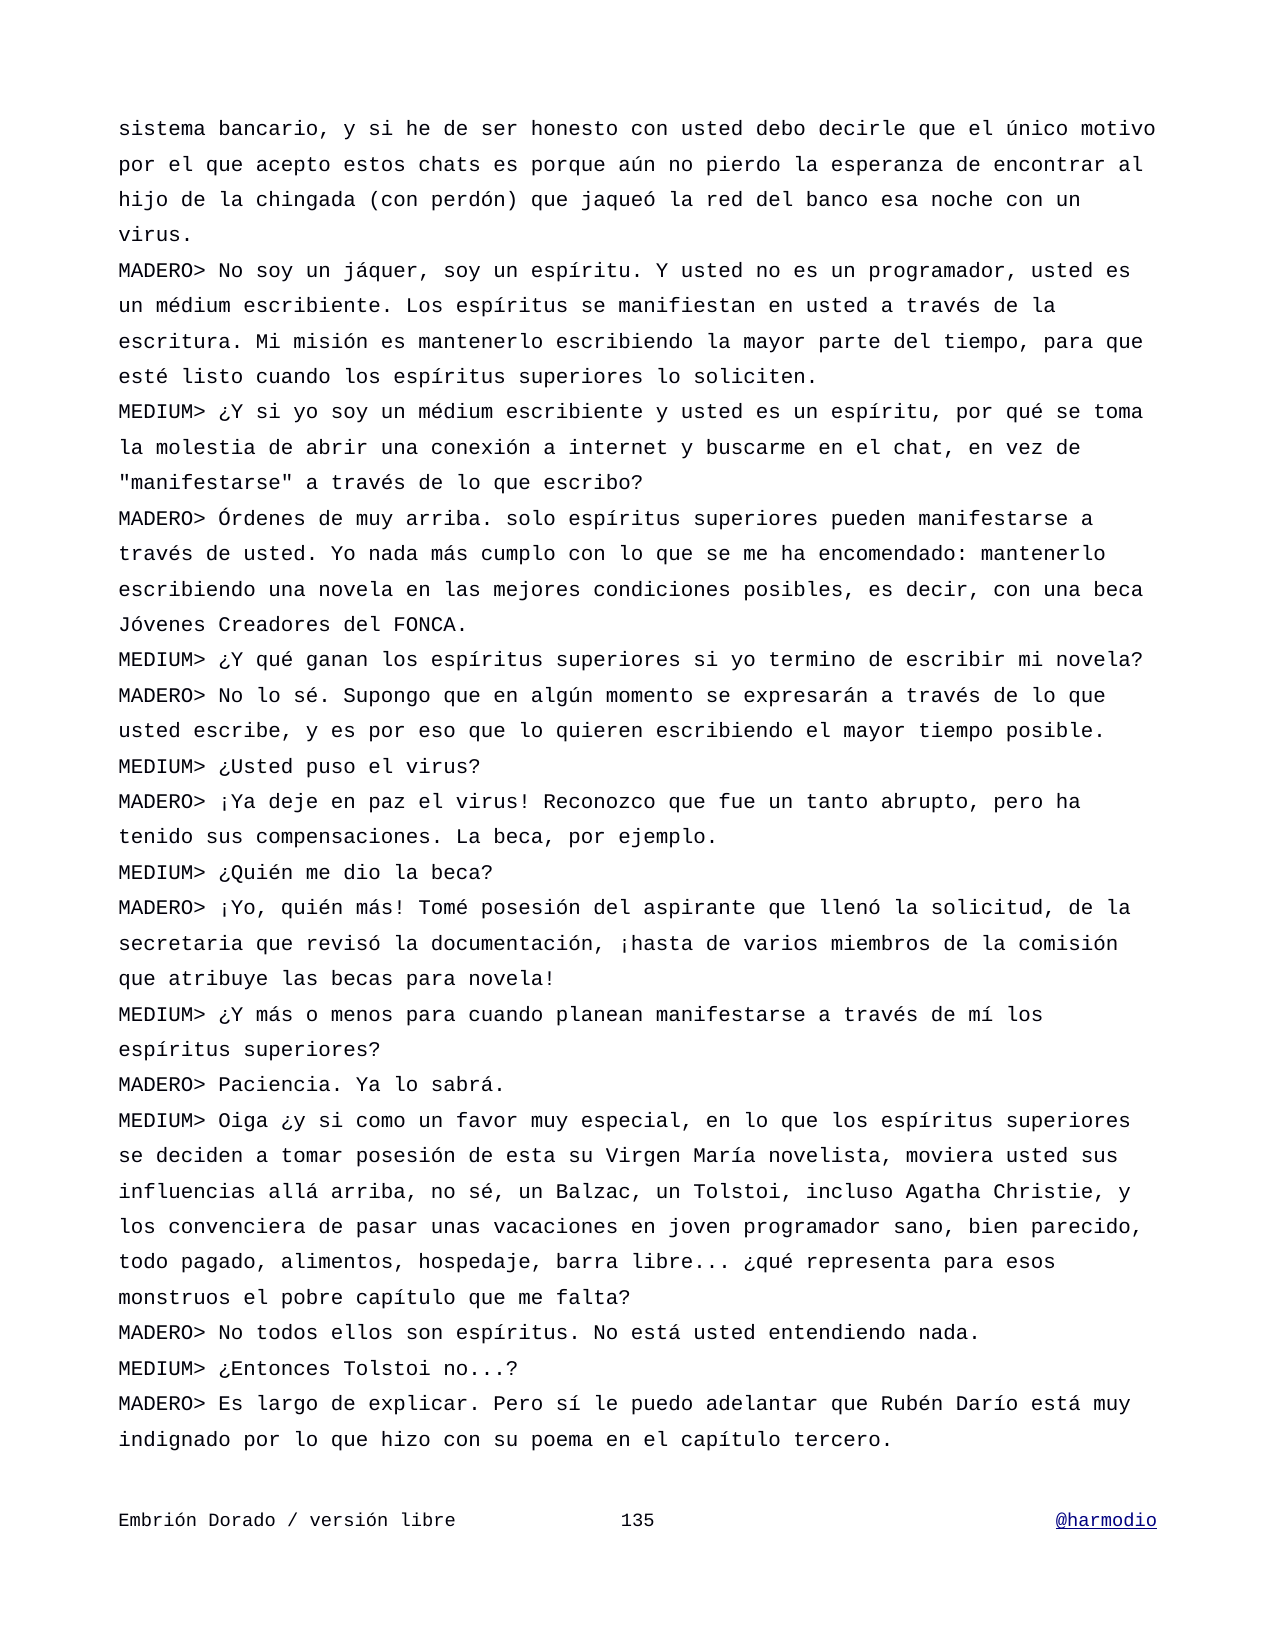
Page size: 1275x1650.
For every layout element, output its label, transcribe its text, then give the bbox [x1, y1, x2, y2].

text MADERO> ¡Ya deje en paz el virus! Reconozco que fue un tanto abrupto, pero ha tenido sus compensaciones. La beca, por ejemplo. [118, 791, 1157, 850]
text MEDIUM> ¿Y qué ganan los espíritus superiores si yo termino de escribir mi novela? [118, 649, 1157, 673]
text MADERO> No lo sé. Supongo que en algún momento se expresarán a través de lo que usted escribe, y es por eso que lo quieren escribiendo el mayor tiempo posible. [118, 685, 1157, 744]
text MADERO> Es largo de explicar. Pero sí le puedo adelantar que Rubén Darío está muy indignado por lo que hizo con su poema en el capítulo tercero. [118, 1393, 1157, 1452]
text MADERO> Paciencia. Ya lo sabrá. [118, 1074, 1157, 1098]
text sistema bancario, y si he de ser honesto con usted debo decirle que el único motivo por el que acepto estos chats es porque aún no pierdo la esperanza de encontrar al hijo de la chingada (con perdón) que jaqueó la red del banco esa noche con un virus. [118, 118, 1157, 248]
text MADERO> Órdenes de muy arriba. solo espíritus superiores pueden manifestarse a través de usted. Yo nada más cumplo con lo que se me ha encomendado: mantenerlo escribiendo una novela en las mejores condiciones posibles, es decir, con una beca Jóvenes Creadores del FONCA. [118, 508, 1157, 638]
text MEDIUM> ¿Usted puso el virus? [118, 756, 1157, 779]
text MADERO> ¡Yo, quién más! Tomé posesión del aspirante que llenó la solicitud, de la secretaria que revisó la documentación, ¡hasta de varios miembros de la comisión que atribuye las becas para novela! [118, 897, 1157, 992]
text MEDIUM> ¿Quién me dio la beca? [118, 862, 1157, 886]
text MADERO> No soy un jáquer, soy un espíritu. Y usted no es un programador, usted es un médium escribiente. Los espíritus se manifiestan en usted a través de la escritura. Mi misión es mantenerlo escribiendo la mayor parte del tiempo, para que esté listo cuando los espíritus superiores lo soliciten. [118, 260, 1157, 390]
text MEDIUM> ¿Y más o menos para cuando planean manifestarse a través de mí los espíritus superiores? [118, 1003, 1157, 1063]
text MADERO> No todos ellos son espíritus. No está usted entendiendo nada. [118, 1322, 1157, 1346]
text MEDIUM> Oiga ¿y si como un favor muy especial, en lo que los espíritus superiores se deciden a tomar posesión de esta su Virgen María novelista, moviera usted sus influencias allá arriba, no sé, un Balzac, un Tolstoi, incluso Agatha Christie, y los convenciera de pasar unas vacaciones en joven programador sano, bien parecido, todo pagado, alimentos, hospedaje, barra libre... ¿qué representa para esos monstruos el pobre capítulo que me falta? [118, 1110, 1157, 1311]
text MEDIUM> ¿Y si yo soy un médium escribiente y usted es un espíritu, por qué se toma la molestia de abrir una conexión a internet y buscarme en el chat, en vez de "manifestarse" a través de lo que escribo? [118, 401, 1157, 496]
text MEDIUM> ¿Entonces Tolstoi no...? [118, 1358, 1157, 1381]
